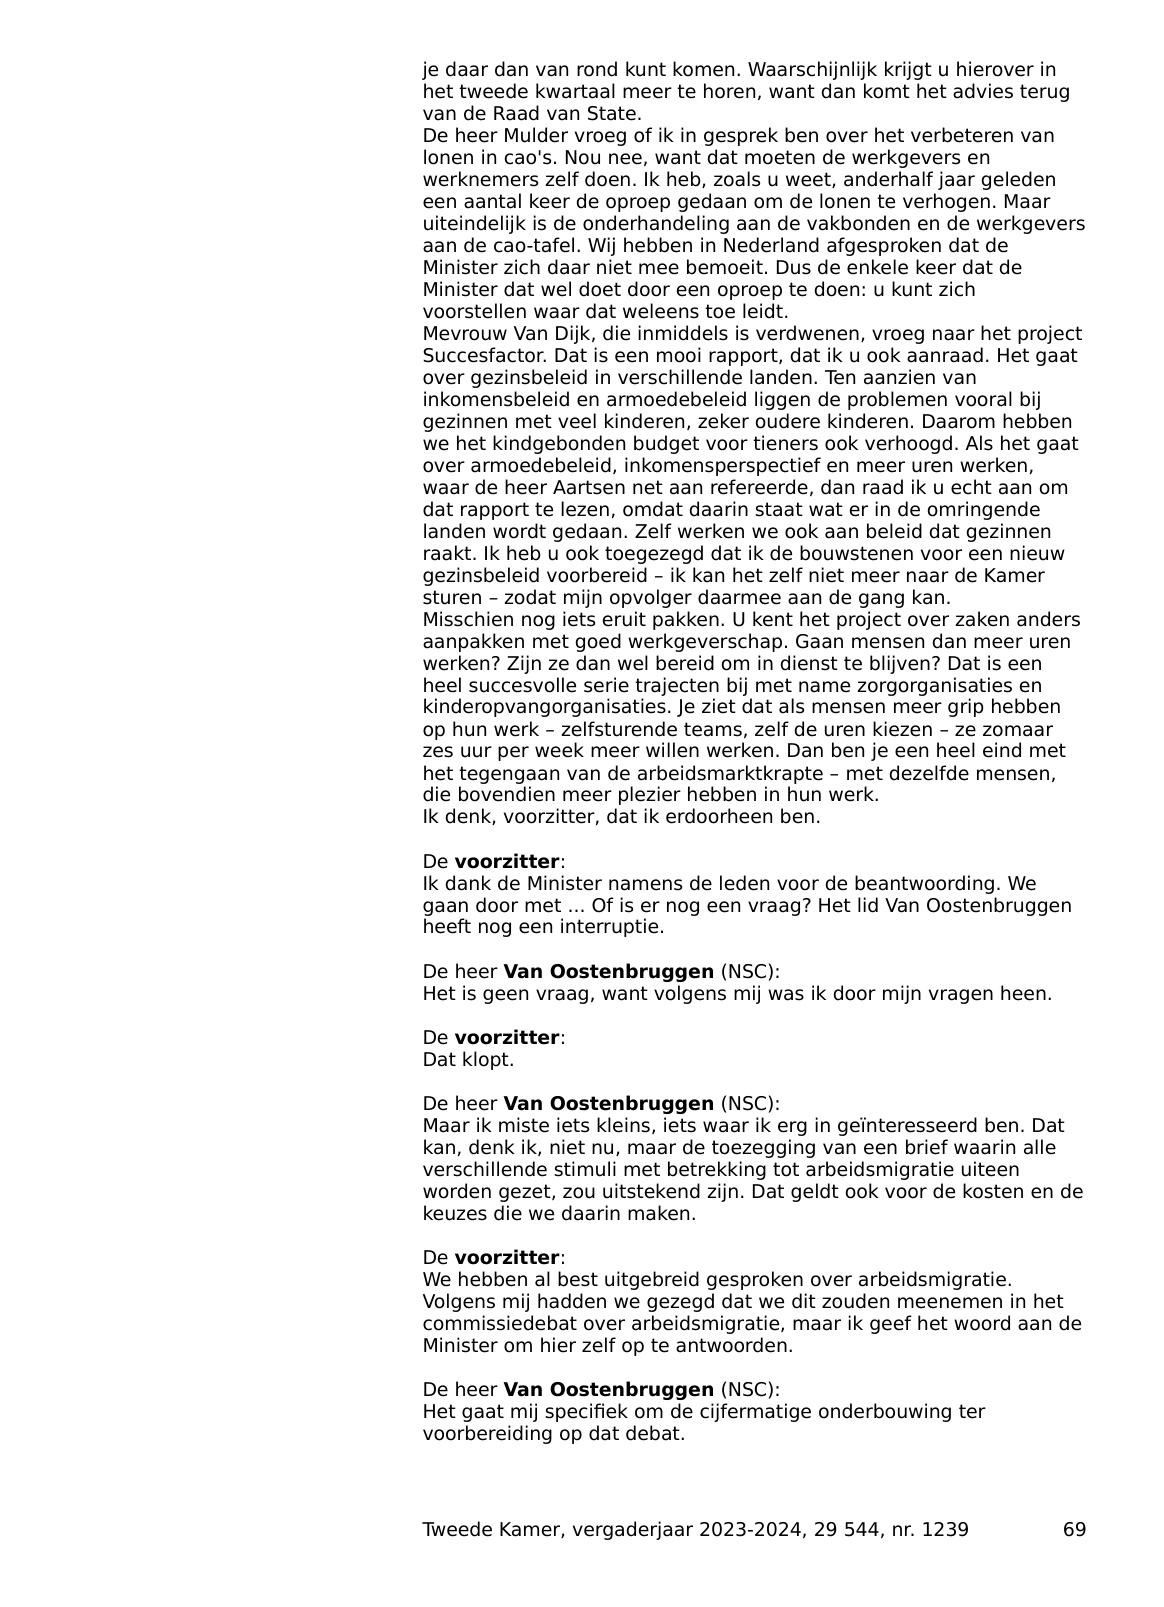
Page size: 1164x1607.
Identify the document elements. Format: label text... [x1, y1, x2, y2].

text je daar dan van rond kunt komen. Waarschijnlijk krijgt u hierover in het tweede kwartaal meer te horen, want dan komt het advies terug van de Raad van State. [422, 59, 1087, 125]
text Het gaat mij specifiek om de cijfermatige onderbouwing ter voorbereiding op dat debat. [422, 1401, 1087, 1445]
text Dat klopt. [422, 1049, 1087, 1071]
text We hebben al best uitgebreid gesproken over arbeidsmigratie. Volgens mij hadden we gezegd dat we dit zouden meenemen in het commissiedebat over arbeidsmigratie, maar ik geef het woord aan de Minister om hier zelf op te antwoorden. [422, 1269, 1087, 1357]
text Misschien nog iets eruit pakken. U kent het project over zaken anders aanpakken met goed werkgeverschap. Gaan mensen dan meer uren werken? Zijn ze dan wel bereid om in dienst te blijven? Dat is een heel succesvolle serie trajecten bij met name zorgorganisaties en kinderopvangorganisaties. Je ziet dat als mensen meer grip hebben op hun werk – zelfsturende teams, zelf de uren kiezen – ze zomaar zes uur per week meer willen werken. Dan ben je een heel eind met het tegengaan van de arbeidsmarktkrapte – met dezelfde mensen, die bovendien meer plezier hebben in hun werk. [422, 608, 1087, 806]
text Ik dank de Minister namens de leden voor de beantwoording. We gaan door met ... Of is er nog een vraag? Het lid Van Oostenbruggen heeft nog een interruptie. [422, 872, 1087, 938]
text Het is geen vraag, want volgens mij was ik door mijn vragen heen. [422, 983, 1087, 1004]
text De heer Van Oostenbruggen (NSC): [422, 1093, 1087, 1115]
text De heer Van Oostenbruggen (NSC): [422, 961, 1087, 983]
text Mevrouw Van Dijk, die inmiddels is verdwenen, vroeg naar het project Succesfactor. Dat is een mooi rapport, dat ik u ook aanraad. Het gaat over gezinsbeleid in verschillende landen. Ten aanzien van inkomensbeleid en armoedebeleid liggen de problemen vooral bij gezinnen met veel kinderen, zeker oudere kinderen. Daarom hebben we het kindgebonden budget voor tieners ook verhoogd. Als het gaat over armoedebeleid, inkomensperspectief en meer uren werken, waar de heer Aartsen net aan refereerde, dan raad ik u echt aan om dat rapport te lezen, omdat daarin staat wat er in de omringende landen wordt gedaan. Zelf werken we ook aan beleid dat gezinnen raakt. Ik heb u ook toegezegd dat ik de bouwstenen voor een nieuw gezinsbeleid voorbereid – ik kan het zelf niet meer naar de Kamer sturen – zodat mijn opvolger daarmee aan de gang kan. [422, 323, 1087, 608]
text De voorzitter: [422, 851, 1087, 872]
text De voorzitter: [422, 1027, 1087, 1049]
text De heer Van Oostenbruggen (NSC): [422, 1379, 1087, 1401]
text De voorzitter: [422, 1247, 1087, 1269]
text Ik denk, voorzitter, dat ik erdoorheen ben. [422, 806, 1087, 828]
text De heer Mulder vroeg of ik in gesprek ben over het verbeteren van lonen in cao's. Nou nee, want dat moeten de werkgevers en werknemers zelf doen. Ik heb, zoals u weet, anderhalf jaar geleden een aantal keer de oproep gedaan om de lonen te verhogen. Maar uiteindelijk is de onderhandeling aan de vakbonden en de werkgevers aan de cao-tafel. Wij hebben in Nederland afgesproken dat de Minister zich daar niet mee bemoeit. Dus de enkele keer dat de Minister dat wel doet door een oproep te doen: u kunt zich voorstellen waar dat weleens toe leidt. [422, 125, 1087, 323]
text Maar ik miste iets kleins, iets waar ik erg in geïnteresseerd ben. Dat kan, denk ik, niet nu, maar de toezegging van een brief waarin alle verschillende stimuli met betrekking tot arbeidsmigratie uiteen worden gezet, zou uitstekend zijn. Dat geldt ook voor de kosten en de keuzes die we daarin maken. [422, 1115, 1087, 1225]
